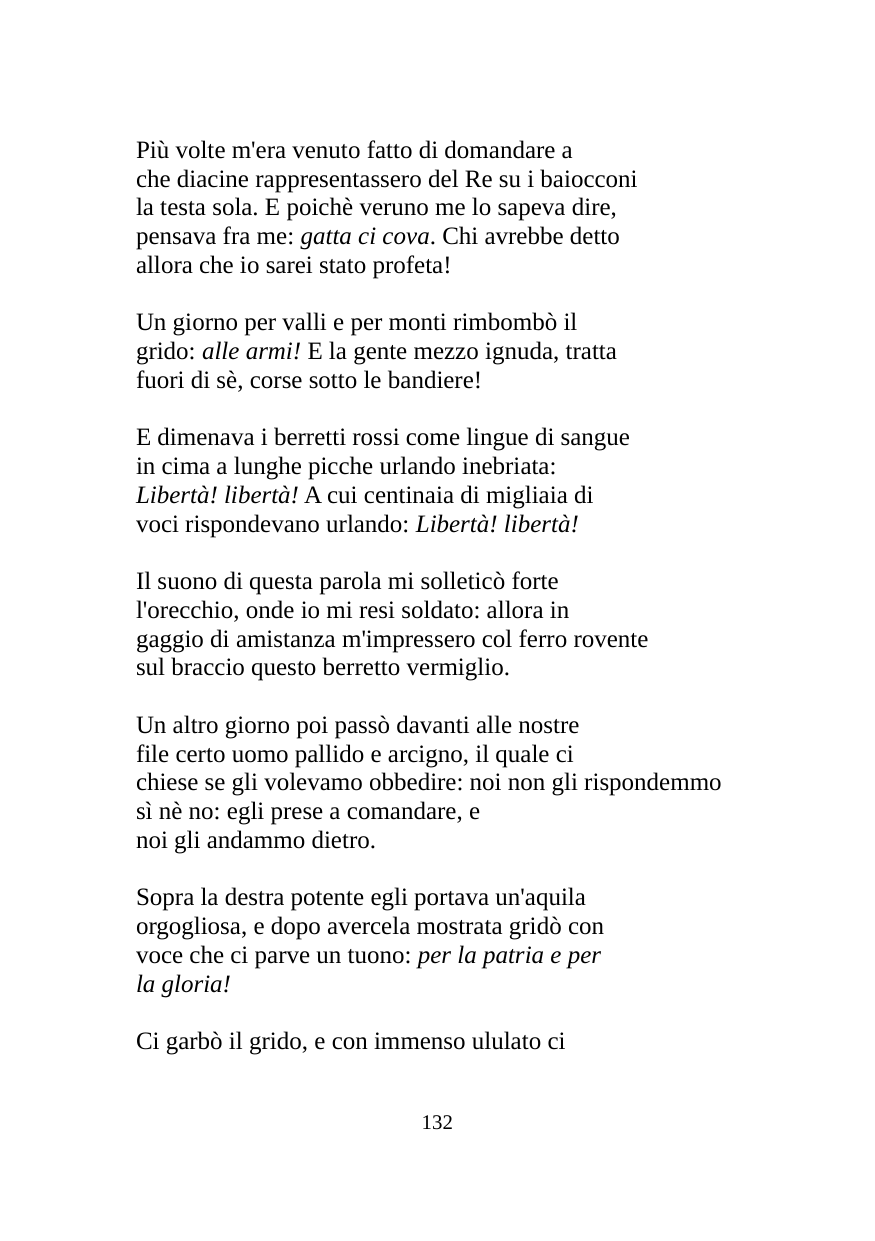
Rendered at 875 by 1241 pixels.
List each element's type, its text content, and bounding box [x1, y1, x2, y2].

text la testa sola. E poichè veruno me lo sapeva dire, [106, 192, 768, 221]
text chiese se gli volevamo obbedire: noi non gli rispondemmo [106, 767, 768, 796]
text Più volte m'era venuto fatto di domandare a [106, 135, 768, 164]
text che diacine rappresentassero del Re su i baiocconi [106, 164, 768, 192]
text Il suono di questa parola mi solleticò forte [106, 566, 768, 595]
text in cima a lunghe picche urlando inebriata: [106, 451, 768, 480]
text Ci garbò il grido, e con immenso ululato ci [106, 1026, 768, 1055]
text sul braccio questo berretto vermiglio. [106, 652, 768, 681]
text l'orecchio, onde io mi resi soldato: allora in [106, 595, 768, 624]
text pensava fra me: gatta ci cova. Chi avrebbe detto [106, 221, 768, 250]
text fuori di sè, corse sotto le bandiere! [106, 365, 768, 394]
text Libertà! libertà! A cui centinaia di migliaia di [106, 480, 768, 509]
text file certo uomo pallido e arcigno, il quale ci [106, 739, 768, 767]
text noi gli andammo dietro. [106, 825, 768, 854]
text E dimenava i berretti rossi come lingue di sangue [106, 422, 768, 451]
text voci rispondevano urlando: Libertà! libertà! [106, 509, 768, 537]
text sì nè no: egli prese a comandare, e [106, 796, 768, 825]
text voce che ci parve un tuono: per la patria e per [106, 940, 768, 969]
text gaggio di amistanza m'impressero col ferro rovente [106, 624, 768, 652]
text grido: alle armi! E la gente mezzo ignuda, tratta [106, 336, 768, 365]
text orgogliosa, e dopo avercela mostrata gridò con [106, 911, 768, 940]
text Un giorno per valli e per monti rimbombò il [106, 307, 768, 336]
text Sopra la destra potente egli portava un'aquila [106, 882, 768, 911]
text allora che io sarei stato profeta! [106, 250, 768, 279]
text la gloria! [106, 969, 768, 997]
text Un altro giorno poi passò davanti alle nostre [106, 710, 768, 739]
